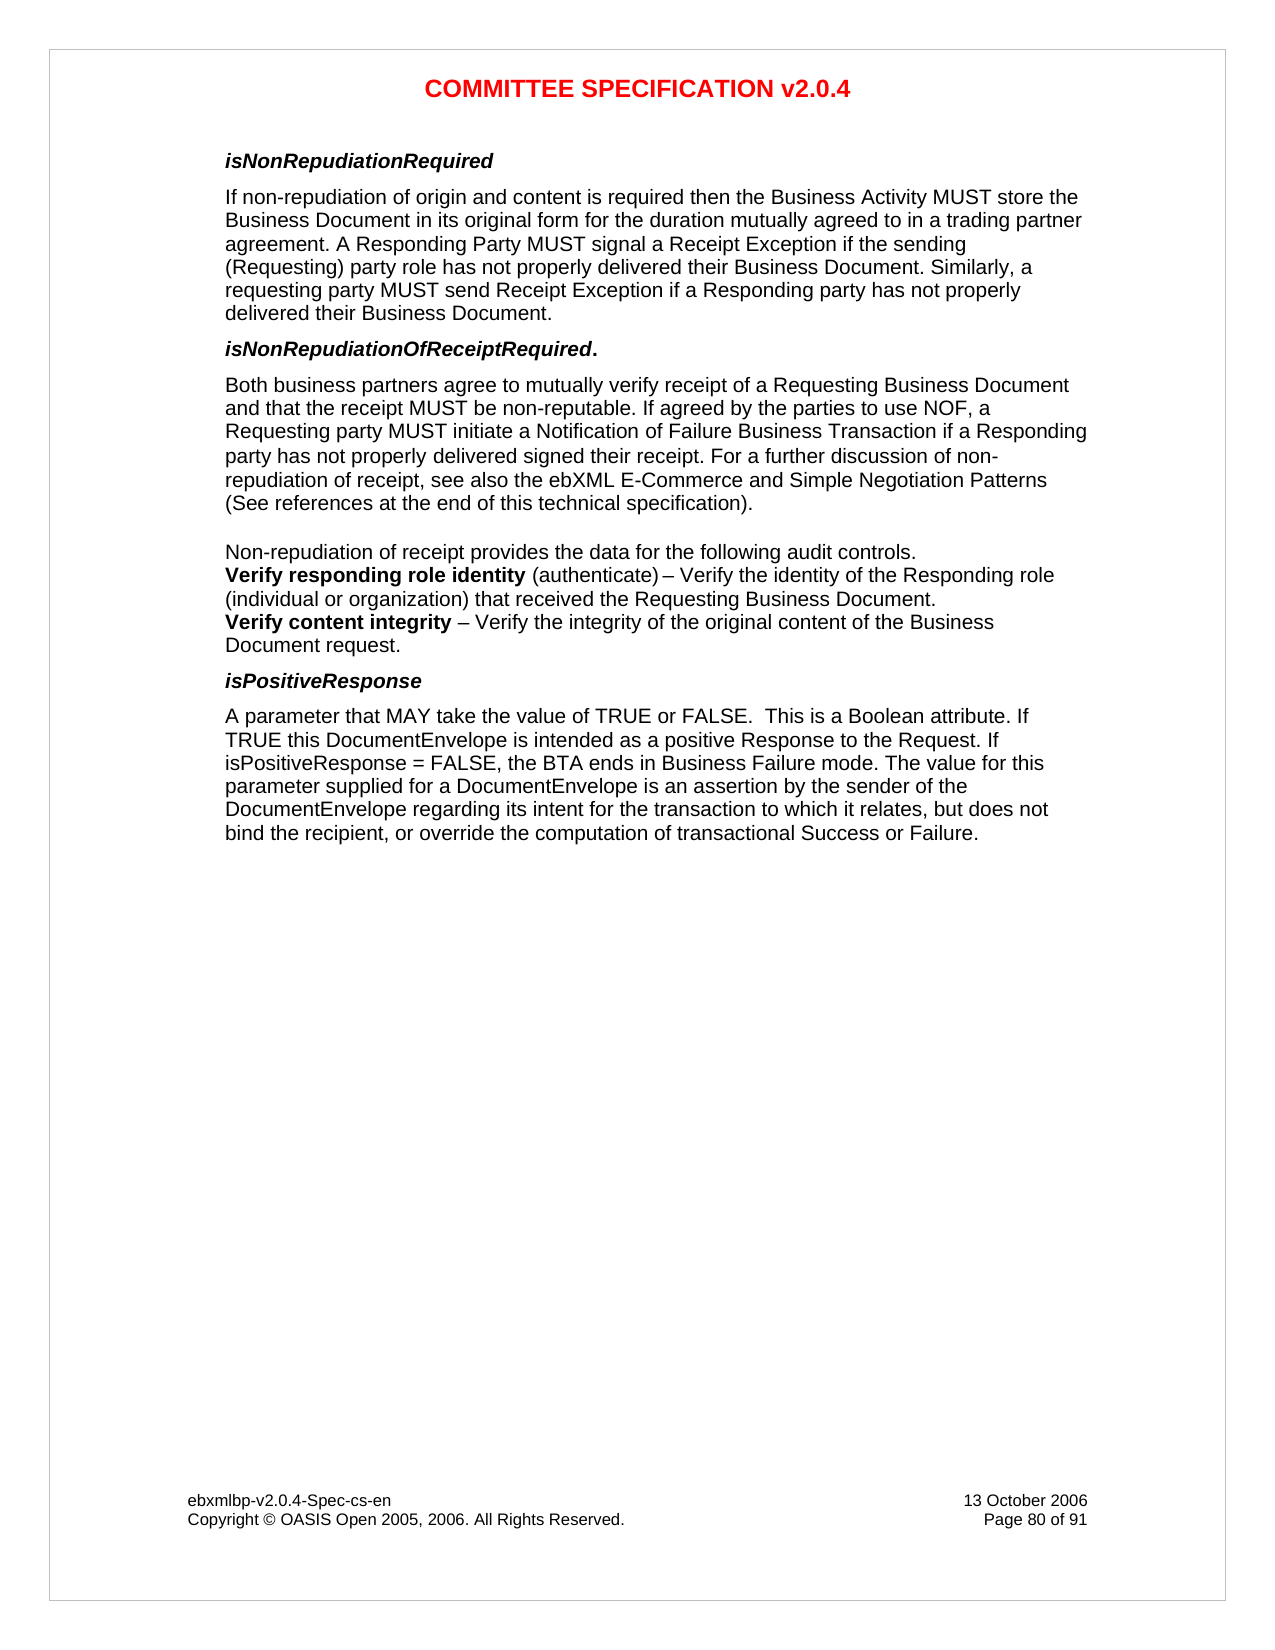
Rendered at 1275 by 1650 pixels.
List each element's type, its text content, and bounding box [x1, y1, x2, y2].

text isNonRepudiationRequired [225, 150, 1087, 173]
text A parameter that MAY take the value of TRUE or FALSE. This is a Boolean attribute. If TRUE this DocumentEnvelope is intended as a positive Response to the Request. If isPositiveResponse = FALSE, the BTA ends in Business Failure mode. The value for this parameter supplied for a DocumentEnvelope is an assertion by the sender of the DocumentEnvelope regarding its intent for the transaction to which it relates, but does not bind the recipient, or override the computation of transactional Success or Failure. [225, 705, 1087, 844]
text If non-repudiation of origin and content is required then the Business Activity MUST store the Business Document in its original form for the duration mutually agreed to in a trading partner agreement. A Responding Party MUST signal a Receipt Exception if the sending (Requesting) party role has not properly delivered their Business Document. Similarly, a requesting party MUST send Receipt Exception if a Responding party has not properly delivered their Business Document. [225, 186, 1087, 325]
text isNonRepudiationOfReceiptRequired. [225, 338, 1087, 361]
text Both business partners agree to mutually verify receipt of a Requesting Business Document and that the receipt MUST be non-reputable. If agreed by the parties to use NOF, a Requesting party MUST initiate a Notification of Failure Business Transaction if a Responding party has not properly delivered signed their receipt. For a further discussion of non-repudiation of receipt, see also the ebXML E-Commerce and Simple Negotiation Patterns (See references at the end of this technical specification). Non-repudiation of receipt provides the data for the following audit controls. Verify responding role identity (authenticate) – Verify the identity of the Responding role (individual or organization) that received the Requesting Business Document. Verify content integrity – Verify the integrity of the original content of the Business Document request. [225, 373, 1087, 657]
text isPositiveResponse [225, 669, 1087, 693]
